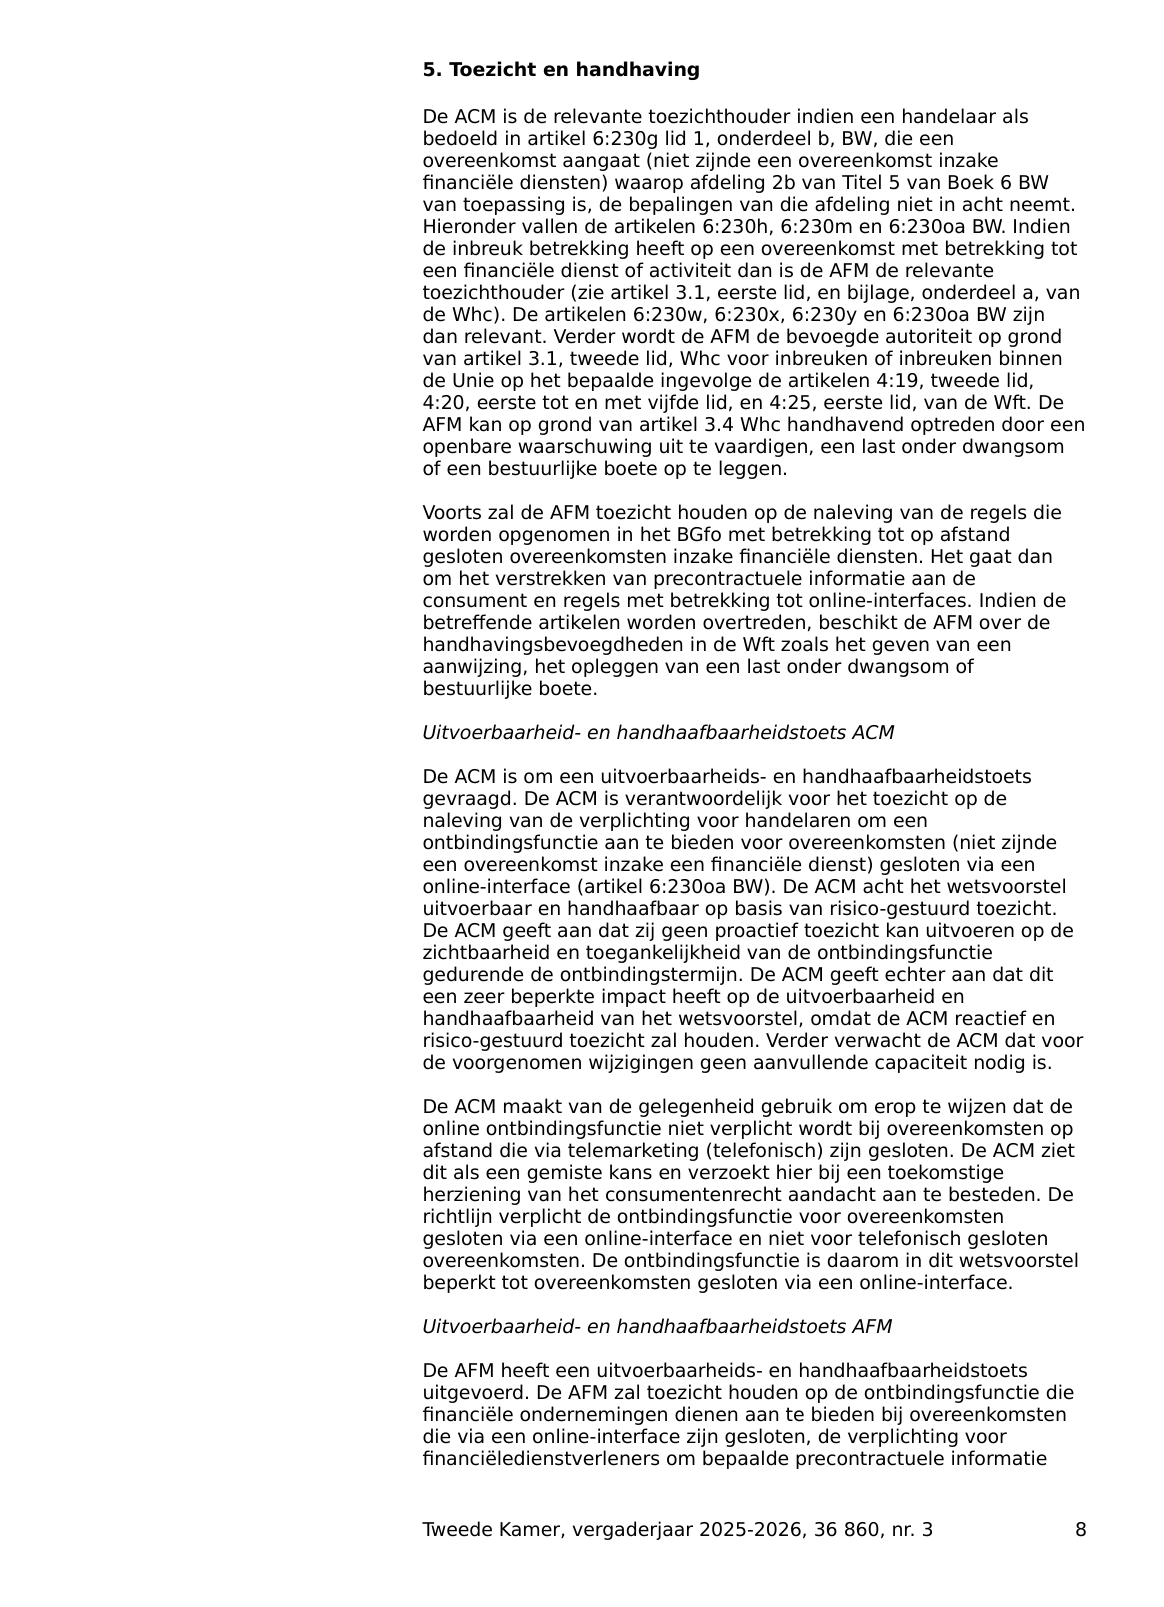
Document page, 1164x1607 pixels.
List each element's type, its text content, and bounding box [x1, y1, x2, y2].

text De ACM maakt van de gelegenheid gebruik om erop te wijzen dat de online ontbindingsfunctie niet verplicht wordt bij overeenkomsten op afstand die via telemarketing (telefonisch) zijn gesloten. De ACM ziet dit als een gemiste kans en verzoekt hier bij een toekomstige herziening van het consumentenrecht aandacht aan te besteden. De richtlijn verplicht de ontbindingsfunctie voor overeenkomsten gesloten via een online-interface en niet voor telefonisch gesloten overeenkomsten. De ontbindingsfunctie is daarom in dit wetsvoorstel beperkt tot overeenkomsten gesloten via een online-interface. [422, 1096, 1087, 1294]
text De ACM is om een uitvoerbaarheids- en handhaafbaarheidstoets gevraagd. De ACM is verantwoordelijk voor het toezicht op de naleving van de verplichting voor handelaren om een ontbindingsfunctie aan te bieden voor overeenkomsten (niet zijnde een overeenkomst inzake een financiële dienst) gesloten via een online-interface (artikel 6:230oa BW). De ACM acht het wetsvoorstel uitvoerbaar en handhaafbaar op basis van risico-gestuurd toezicht. De ACM geeft aan dat zij geen proactief toezicht kan uitvoeren op de zichtbaarheid en toegankelijkheid van de ontbindingsfunctie gedurende de ontbindingstermijn. De ACM geeft echter aan dat dit een zeer beperkte impact heeft op de uitvoerbaarheid en handhaafbaarheid van het wetsvoorstel, omdat de ACM reactief en risico-gestuurd toezicht zal houden. Verder verwacht de ACM dat voor de voorgenomen wijzigingen geen aanvullende capaciteit nodig is. [422, 766, 1087, 1074]
text De AFM heeft een uitvoerbaarheids- en handhaafbaarheidstoets uitgevoerd. De AFM zal toezicht houden op de ontbindingsfunctie die financiële ondernemingen dienen aan te bieden bij overeenkomsten die via een online-interface zijn gesloten, de verplichting voor financiëledienstverleners om bepaalde precontractuele informatie [422, 1360, 1087, 1470]
text De ACM is de relevante toezichthouder indien een handelaar als bedoeld in artikel 6:230g lid 1, onderdeel b, BW, die een overeenkomst aangaat (niet zijnde een overeenkomst inzake financiële diensten) waarop afdeling 2b van Titel 5 van Boek 6 BW van toepassing is, de bepalingen van die afdeling niet in acht neemt. Hieronder vallen de artikelen 6:230h, 6:230m en 6:230oa BW. Indien de inbreuk betrekking heeft op een overeenkomst met betrekking tot een financiële dienst of activiteit dan is de AFM de relevante toezichthouder (zie artikel 3.1, eerste lid, en bijlage, onderdeel a, van de Whc). De artikelen 6:230w, 6:230x, 6:230y en 6:230oa BW zijn dan relevant. Verder wordt de AFM de bevoegde autoriteit op grond van artikel 3.1, tweede lid, Whc voor inbreuken of inbreuken binnen de Unie op het bepaalde ingevolge de artikelen 4:19, tweede lid, 4:20, eerste tot en met vijfde lid, en 4:25, eerste lid, van de Wft. De AFM kan op grond van artikel 3.4 Whc handhavend optreden door een openbare waarschuwing uit te vaardigen, een last onder dwangsom of een bestuurlijke boete op te leggen. [422, 106, 1087, 480]
subtitle 5. Toezicht en handhaving [422, 59, 1087, 81]
subtitle Uitvoerbaarheid- en handhaafbaarheidstoets AFM [422, 1316, 1087, 1338]
subtitle Uitvoerbaarheid- en handhaafbaarheidstoets ACM [422, 722, 1087, 744]
text Voorts zal de AFM toezicht houden op de naleving van de regels die worden opgenomen in het BGfo met betrekking tot op afstand gesloten overeenkomsten inzake financiële diensten. Het gaat dan om het verstrekken van precontractuele informatie aan de consument en regels met betrekking tot online-interfaces. Indien de betreffende artikelen worden overtreden, beschikt de AFM over de handhavingsbevoegdheden in de Wft zoals het geven van een aanwijzing, het opleggen van een last onder dwangsom of bestuurlijke boete. [422, 502, 1087, 700]
